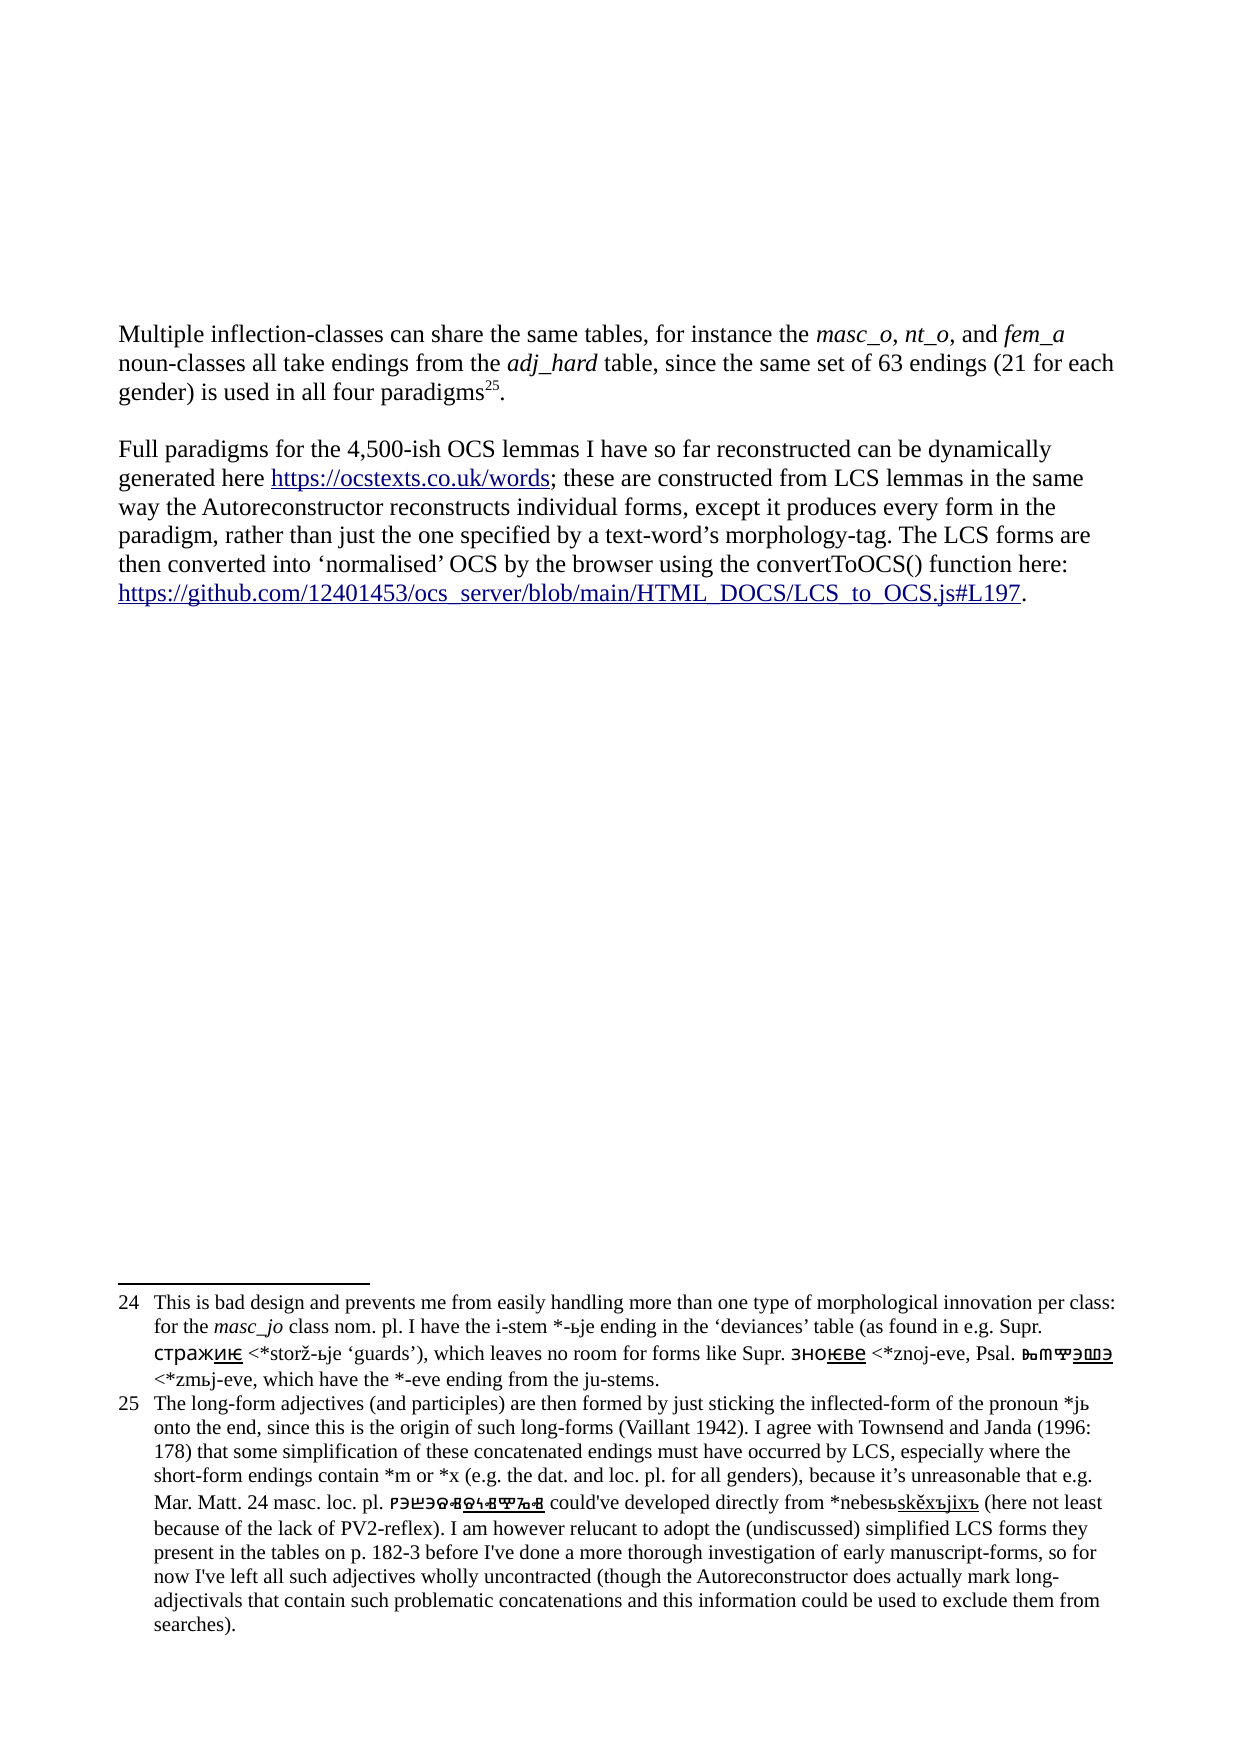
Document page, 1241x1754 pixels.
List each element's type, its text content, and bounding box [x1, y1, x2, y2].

text Multiple inflection-classes can share the same tables, for instance the masc_o, nt_o, and fem_a noun-classes all take endings from the adj_hard table, since the same set of 63 endings (21 for each gender) is used in all four paradigms. [118, 319, 1122, 406]
text Full paradigms for the 4,500-ish OCS lemmas I have so far reconstructed can be dynamically generated here https://ocstexts.co.uk/words; these are constructed from LCS lemmas in the same way the Autoreconstructor reconstructs individual forms, except it produces every form in the paradigm, rather than just the one specified by a text-word’s morphology-tag. The LCS forms are then converted into ‘normalised’ OCS by the browser using the convertToOCS() function here: https://github.com/12401453/ocs_server/blob/main/HTML_DOCS/LCS_to_OCS.js#L197. [118, 434, 1122, 607]
text This is bad design and prevents me from easily handling more than one type of morphological innovation per class: for the masc_jo class nom. pl. I have the i-stem *‑ьje ending in the ‘deviances’ table (as found in e.g. Supr. стражиѥ <*storž‑ьje ‘guards’), which leaves no room for forms like Supr. зноѥве <*znoj‑eve, Psal. ⰸⰿⰹⰵⰲⰵ <*zmьj‑eve, which have the *‑eve ending from the ju-stems. [118, 1290, 1122, 1391]
text The long-form adjectives (and participles) are then formed by just sticking the inflected-form of the pronoun *jь onto the end, since this is the origin of such long-forms (Vaillant 1942). I agree with Townsend and Janda (1996: 178) that some simplification of these concatenated endings must have occurred by LCS, especially where the short-form endings contain *m or *x (e.g. the dat. and loc. pl. for all genders), because it’s unreasonable that e.g. Mar. Matt. 24 masc. loc. pl. ⱀⰵⰱⰵⱄⱏⱄⰽⱏⰹⱈⱏ could've developed directly from *nebesьskěxъjixъ (here not least because of the lack of PV2-reflex). I am however relucant to adopt the (undiscussed) simplified LCS forms they present in the tables on p. 182-3 before I've done a more thorough investigation of early manuscript-forms, so for now I've left all such adjectives wholly uncontracted (though the Autoreconstructor does actually mark long-adjectivals that contain such problematic concatenations and this information could be used to exclude them from searches). [118, 1391, 1122, 1636]
